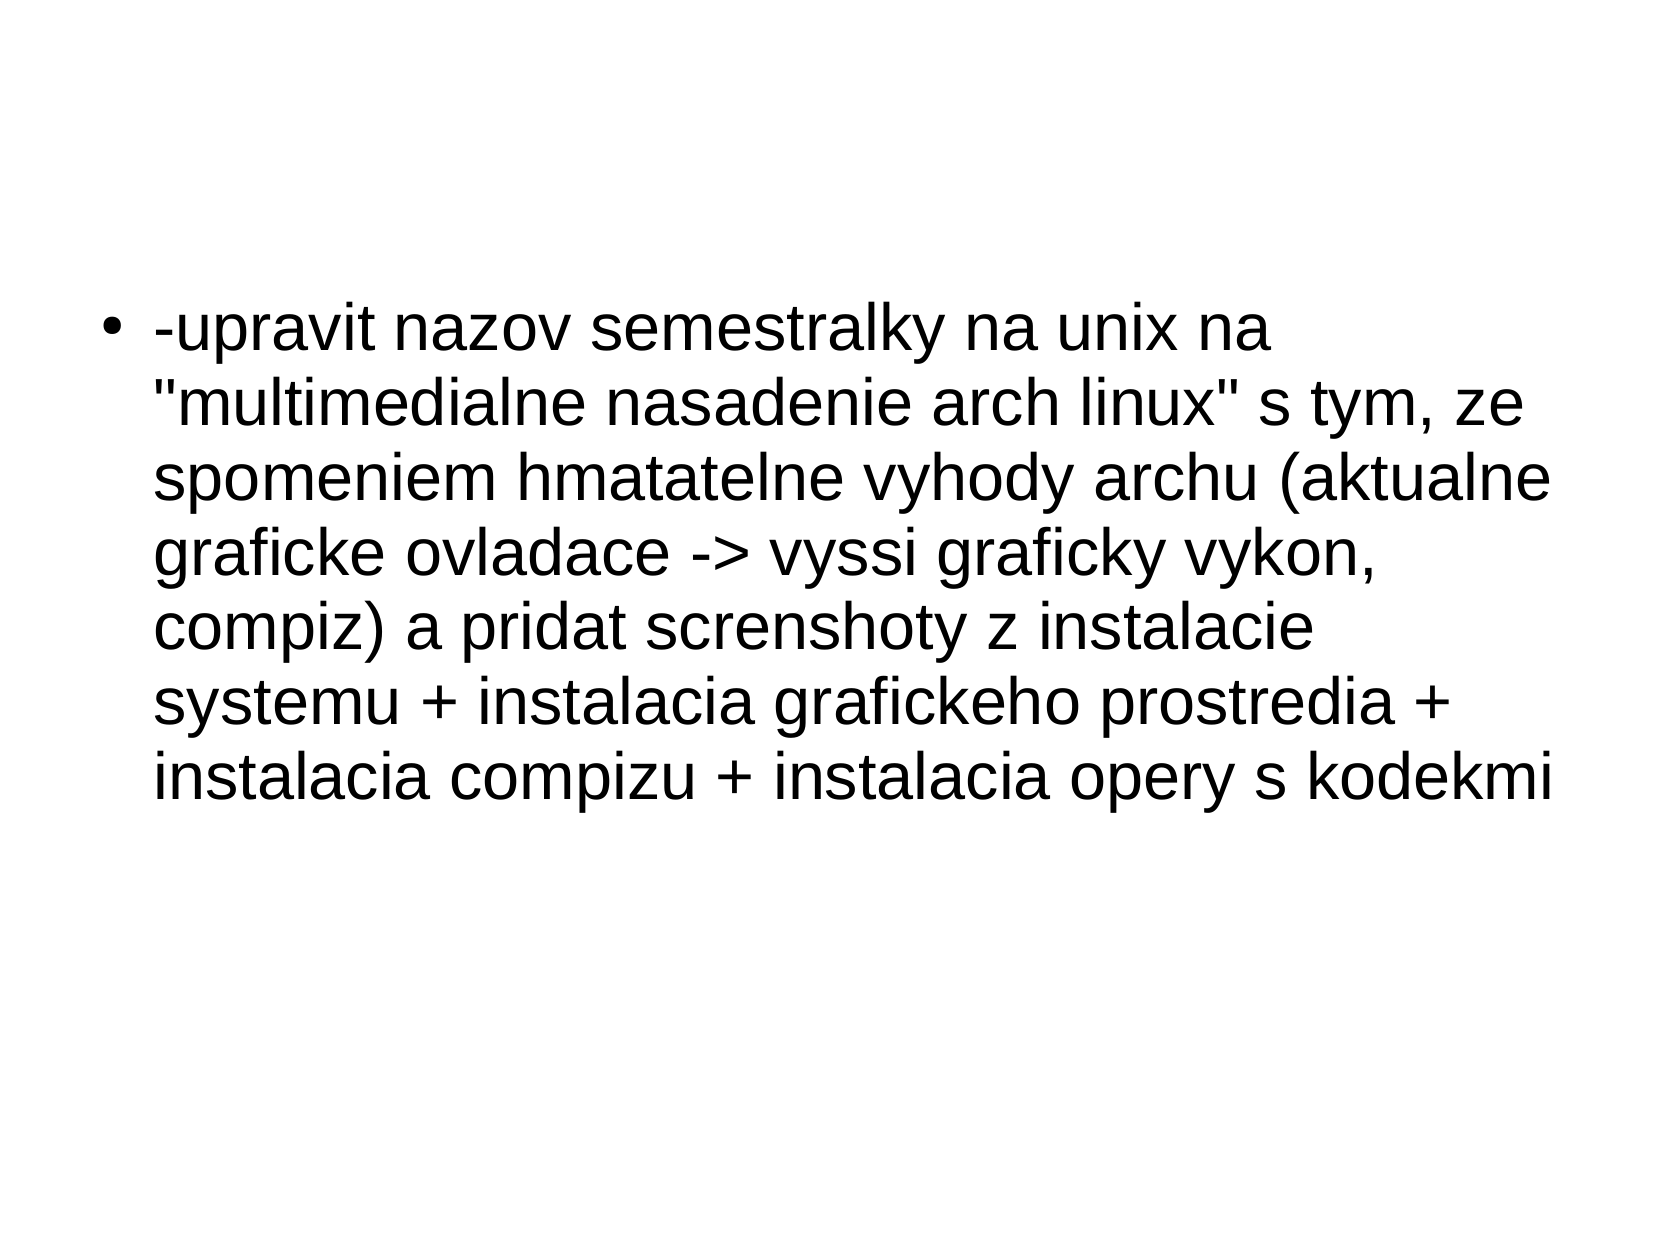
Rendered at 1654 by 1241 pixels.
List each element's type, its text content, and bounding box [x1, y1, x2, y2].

list -upravit nazov semestralky na unix na "multimedialne nasadenie arch linux" s tym, ze spomeniem hmatatelne vyhody archu (aktualne graficke ovladace -> vyssi graficky vykon, compiz) a pridat screnshoty z instalacie systemu + instalacia grafickeho prostredia + instalacia compizu + instalacia opery s kodekmi [82, 290, 1571, 1010]
